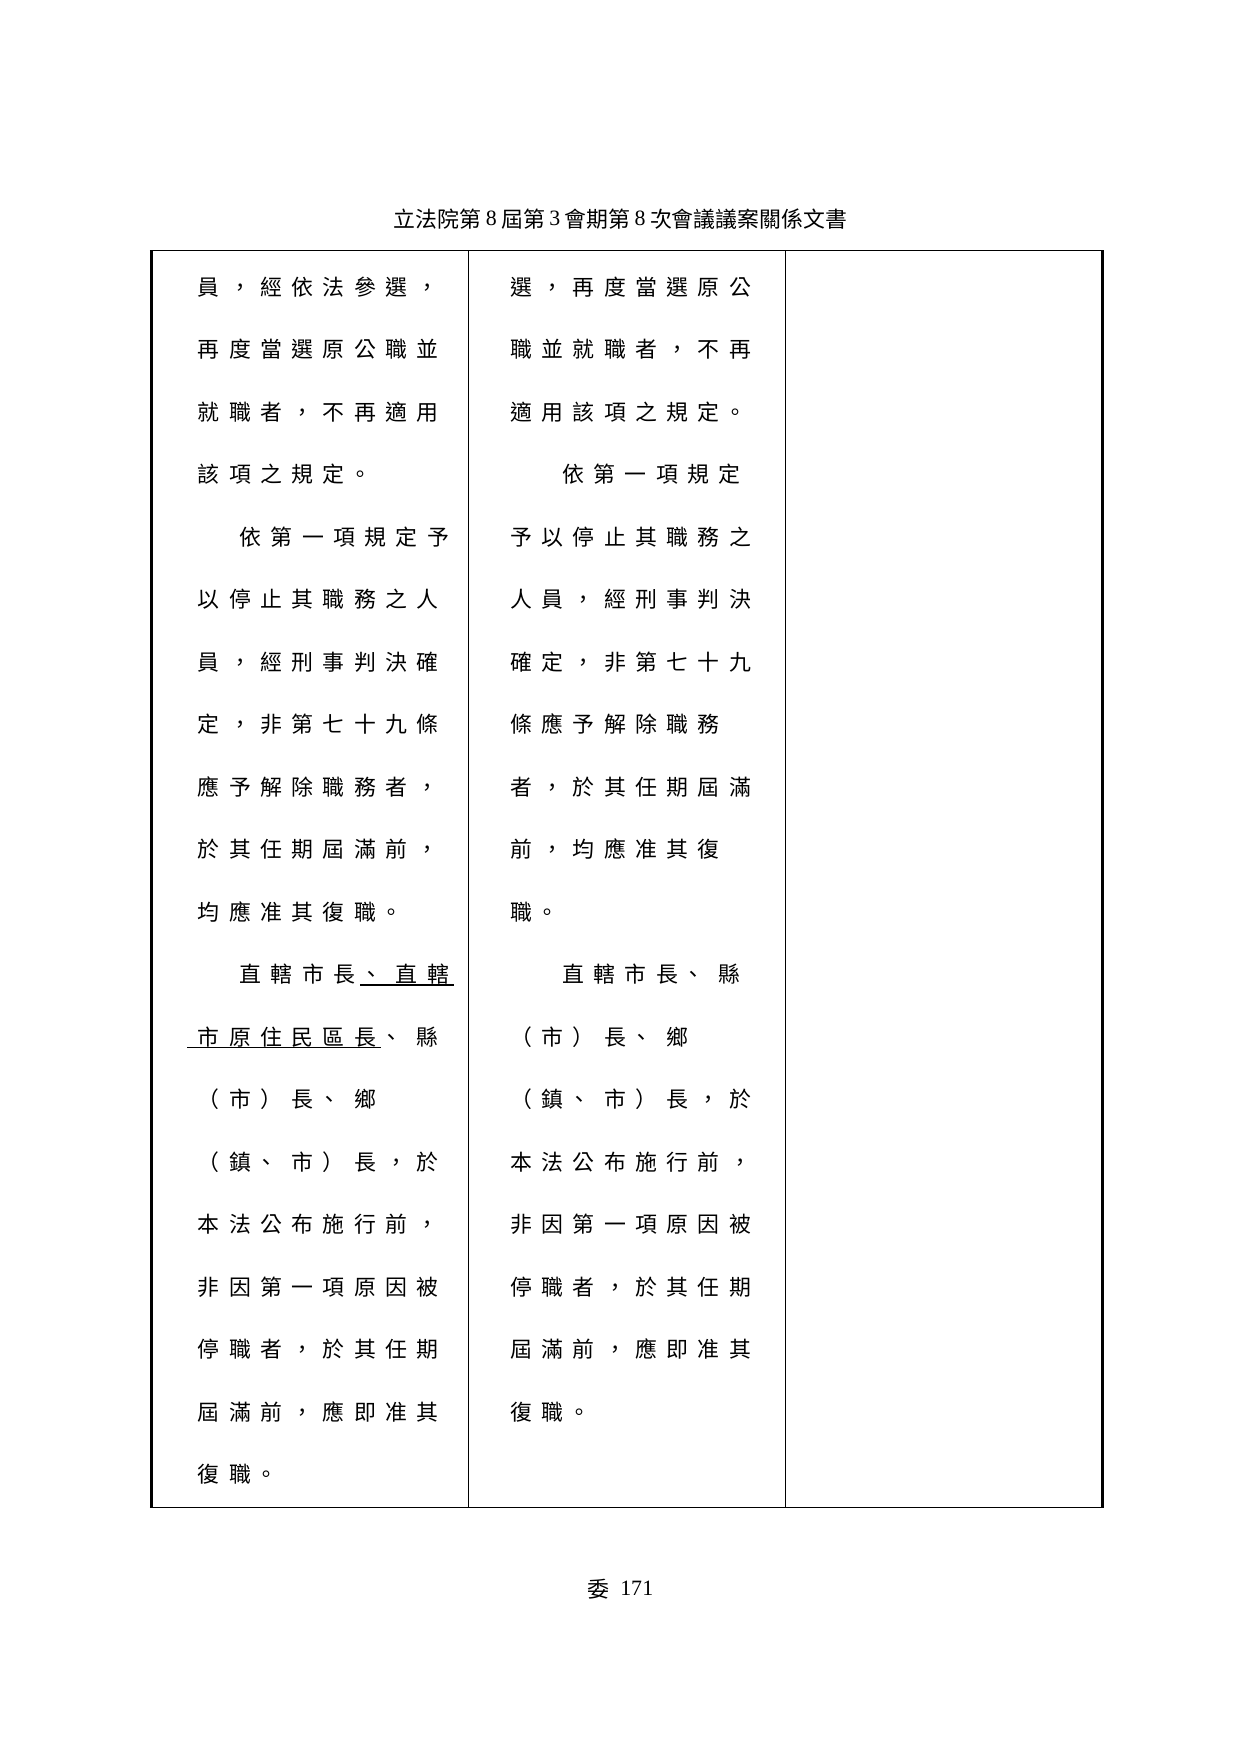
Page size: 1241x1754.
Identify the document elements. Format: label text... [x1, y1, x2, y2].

table_cell 員，經依法參選，再度當選原公職並就職者，不再適用該項之規定。 依第一項規定予以停止其職務之人員，經刑事判決確定，非第七十九條應予解除職務者，於其任期屆滿前，均應准其復職。 直轄市長、直轄市原住民區長、縣（市）長、鄉（鎮、市）長，於本法公布施行前，非因第一項原因被停職者，於其任期屆滿前，應即准其復職。 [153, 251, 468, 1507]
table_cell [786, 251, 1101, 1507]
table_cell 選，再度當選原公職並就職者，不再適用該項之規定。 依第一項規定予以停止其職務之人員，經刑事判決確定，非第七十九條應予解除職務者，於其任期屆滿前，均應准其復職。 直轄市長、縣（市）長、鄉（鎮、市）長，於本法公布施行前，非因第一項原因被停職者，於其任期屆滿前，應即准其復職。 [469, 251, 785, 1507]
